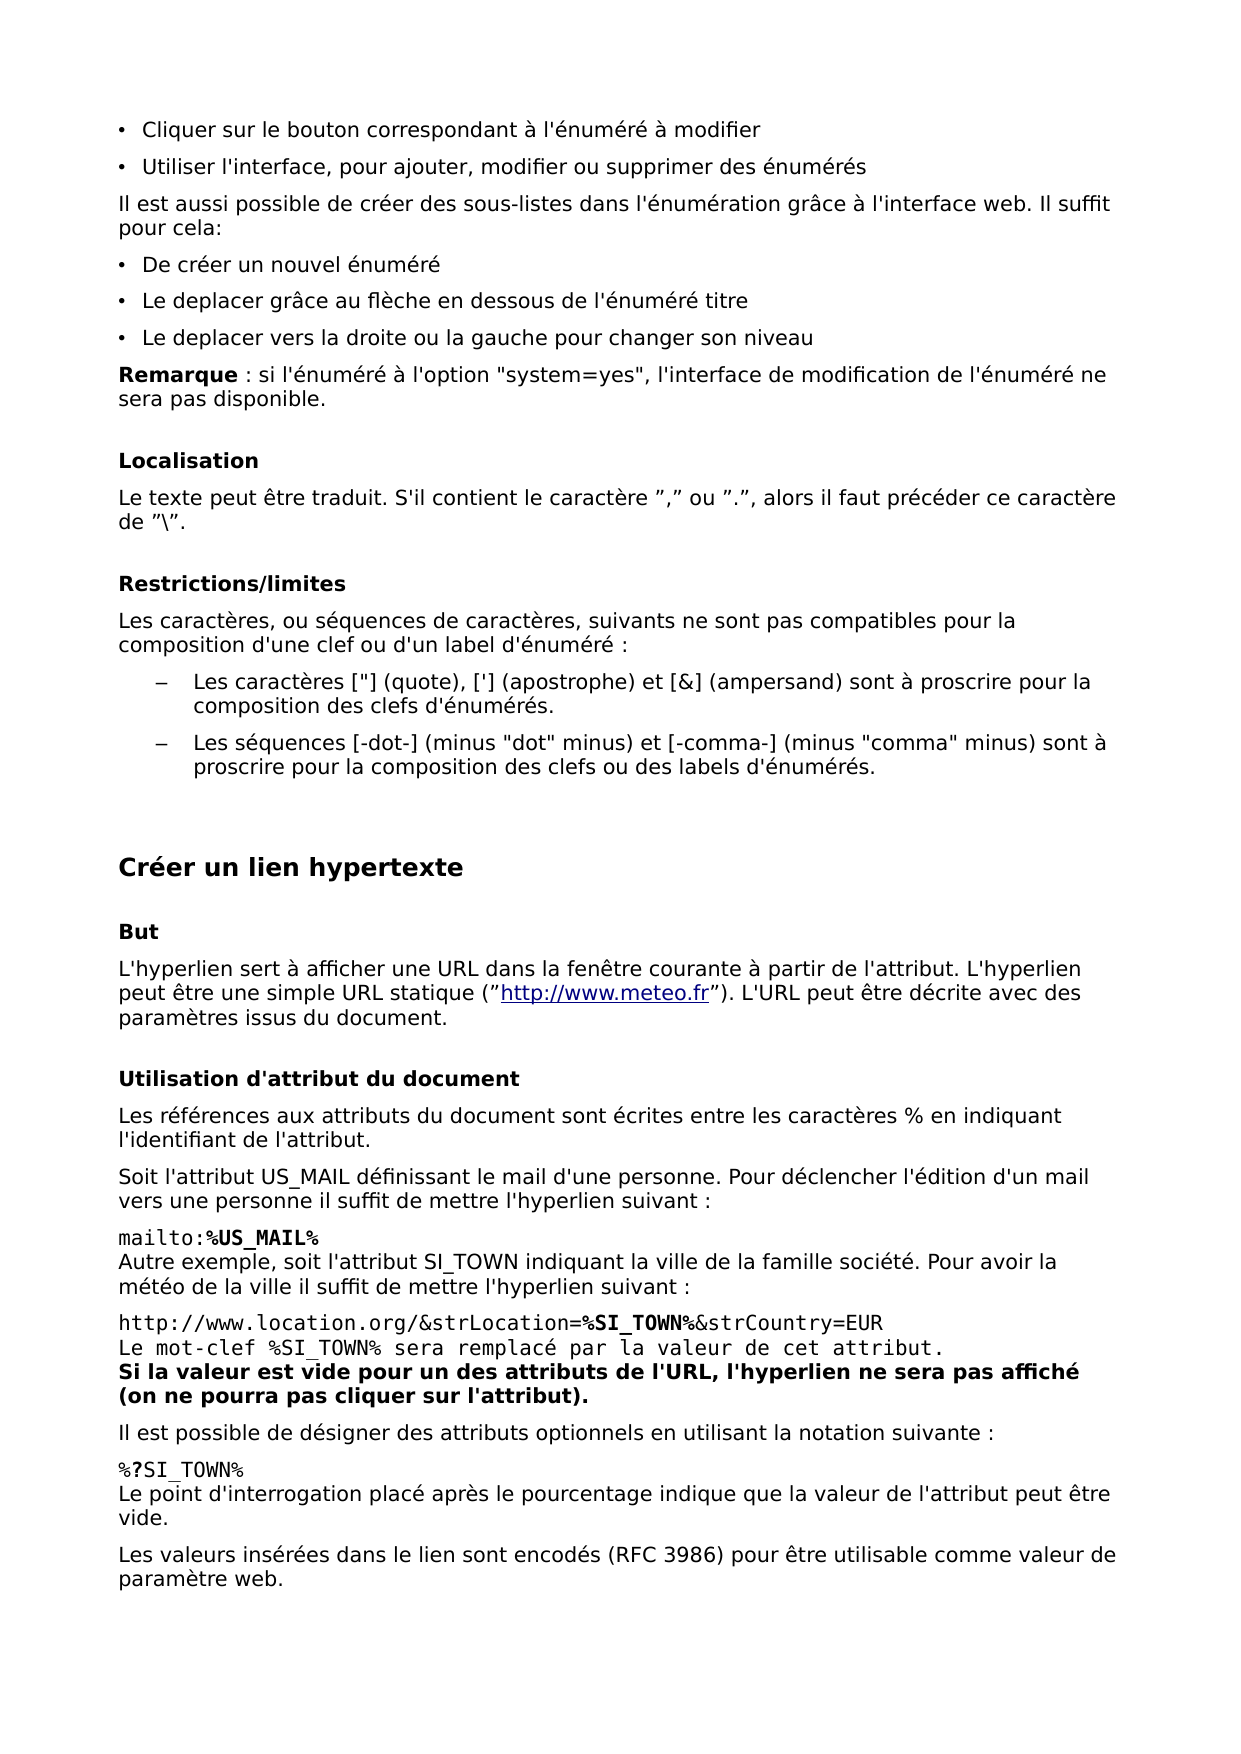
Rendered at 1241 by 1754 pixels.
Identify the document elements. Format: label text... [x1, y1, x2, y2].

subtitle Localisation [118, 449, 1122, 473]
list Le deplacer vers la droite ou la gauche pour changer son niveau [118, 326, 1122, 351]
text L'hyperlien sert à afficher une URL dans la fenêtre courante à partir de l'attribut. L'hyperlien peut être une simple URL statique (”http://www.meteo.fr”). L'URL peut être décrite avec des paramètres issus du document. [118, 957, 1122, 1030]
list Les séquences [-dot-] (minus "dot" minus) et [-comma-] (minus "comma" minus) sont à proscrire pour la composition des clefs ou des labels d'énumérés. [156, 731, 1122, 779]
text http://www.location.org/&strLocation=%SI_TOWN%&strCountry=EUR [118, 1311, 1122, 1336]
text Les caractères, ou séquences de caractères, suivants ne sont pas compatibles pour la composition d'une clef ou d'un label d'énuméré : [118, 609, 1122, 657]
text Autre exemple, soit l'attribut SI_TOWN indiquant la ville de la famille société. Pour avoir la météo de la ville il suffit de mettre l'hyperlien suivant : [118, 1250, 1122, 1299]
text %?SI_TOWN% [118, 1458, 1122, 1482]
text Si la valeur est vide pour un des attributs de l'URL, l'hyperlien ne sera pas affiché (on ne pourra pas cliquer sur l'attribut). [118, 1360, 1122, 1408]
subtitle But [118, 920, 1122, 944]
subtitle Créer un lien hypertexte [118, 853, 1122, 883]
list Les caractères ["] (quote), ['] (apostrophe) et [&] (ampersand) sont à proscrire pour la composition des clefs d'énumérés. [156, 670, 1122, 718]
text Il est aussi possible de créer des sous-listes dans l'énumération grâce à l'interface web. Il suffit pour cela: [118, 192, 1122, 240]
subtitle Restrictions/limites [118, 572, 1122, 596]
list Utiliser l'interface, pour ajouter, modifier ou supprimer des énumérés [118, 155, 1122, 179]
text Les références aux attributs du document sont écrites entre les caractères % en indiquant l'identifiant de l'attribut. [118, 1104, 1122, 1153]
text Il est possible de désigner des attributs optionnels en utilisant la notation suivante : [118, 1421, 1122, 1445]
list De créer un nouvel énuméré [118, 253, 1122, 277]
text mailto:%US_MAIL% [118, 1226, 1122, 1250]
text Remarque : si l'énuméré à l'option "system=yes", l'interface de modification de l'énuméré ne sera pas disponible. [118, 363, 1122, 412]
text Le point d'interrogation placé après le pourcentage indique que la valeur de l'attribut peut être vide. [118, 1482, 1122, 1531]
text Le texte peut être traduit. S'il contient le caractère ”,” ou ”.”, alors il faut précéder ce caractère de ”\”. [118, 486, 1122, 534]
subtitle Utilisation d'attribut du document [118, 1067, 1122, 1092]
text Le mot-clef %SI_TOWN% sera remplacé par la valeur de cet attribut. [118, 1336, 1122, 1360]
text Soit l'attribut US_MAIL définissant le mail d'une personne. Pour déclencher l'édition d'un mail vers une personne il suffit de mettre l'hyperlien suivant : [118, 1165, 1122, 1214]
list Cliquer sur le bouton correspondant à l'énuméré à modifier [118, 118, 1122, 142]
list Le deplacer grâce au flèche en dessous de l'énuméré titre [118, 289, 1122, 314]
text Les valeurs insérées dans le lien sont encodés (RFC 3986) pour être utilisable comme valeur de paramètre web. [118, 1543, 1122, 1592]
